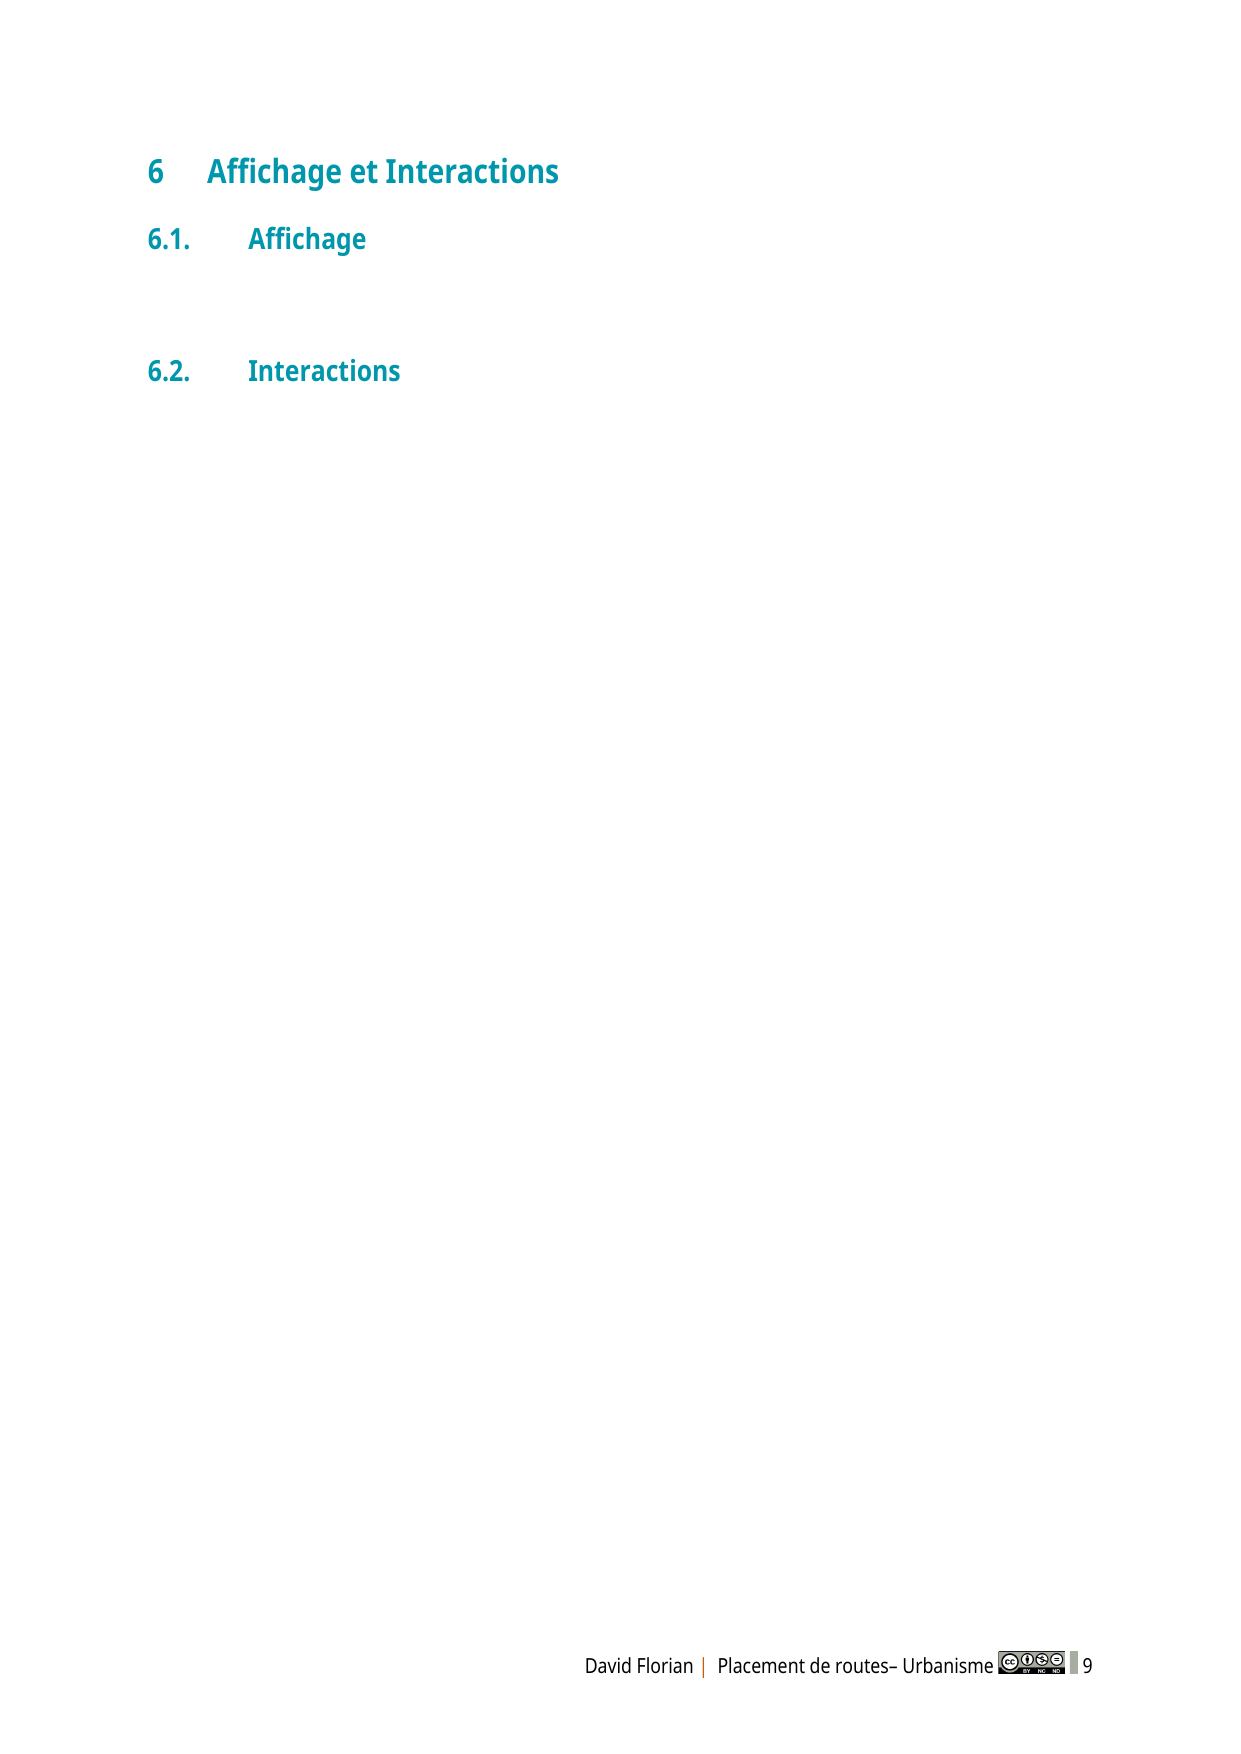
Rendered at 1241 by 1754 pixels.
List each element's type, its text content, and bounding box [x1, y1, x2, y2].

subtitle Interactions [148, 350, 1092, 390]
picture [1069, 1651, 1078, 1674]
picture [998, 1651, 1065, 1674]
subtitle Affichage [148, 218, 1092, 258]
subtitle Affichage et Interactions [148, 148, 1092, 193]
